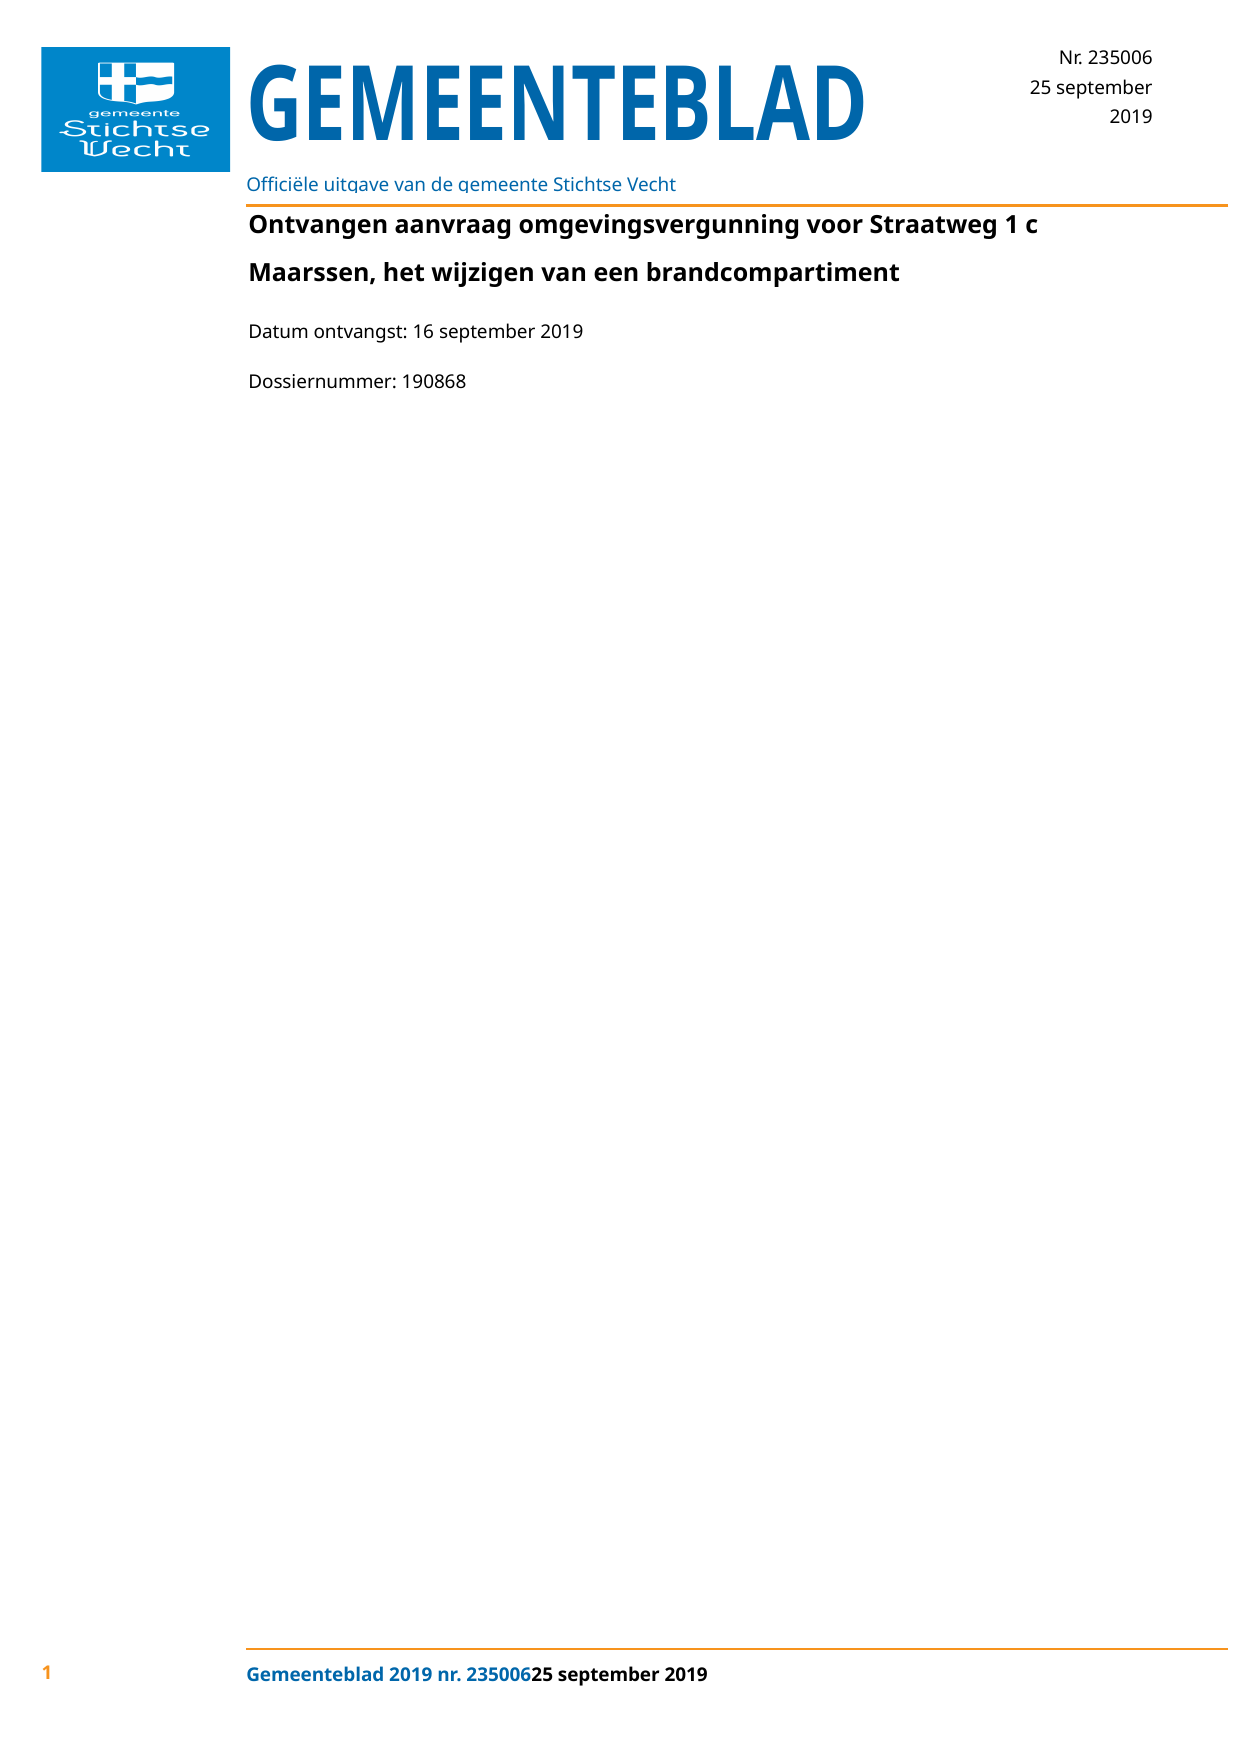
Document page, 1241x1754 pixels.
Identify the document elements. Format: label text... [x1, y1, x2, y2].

picture [99, 63, 135, 101]
text Datum ontvangst: 16 september 2019 [248, 318, 1152, 344]
text Dossiernummer: 190868 [248, 368, 1152, 394]
picture [137, 63, 174, 103]
text Ontvangen aanvraag omgevingsvergunning voor Straatweg 1 c Maarssen, het wijzigen van een brandcompartiment [248, 207, 1152, 288]
